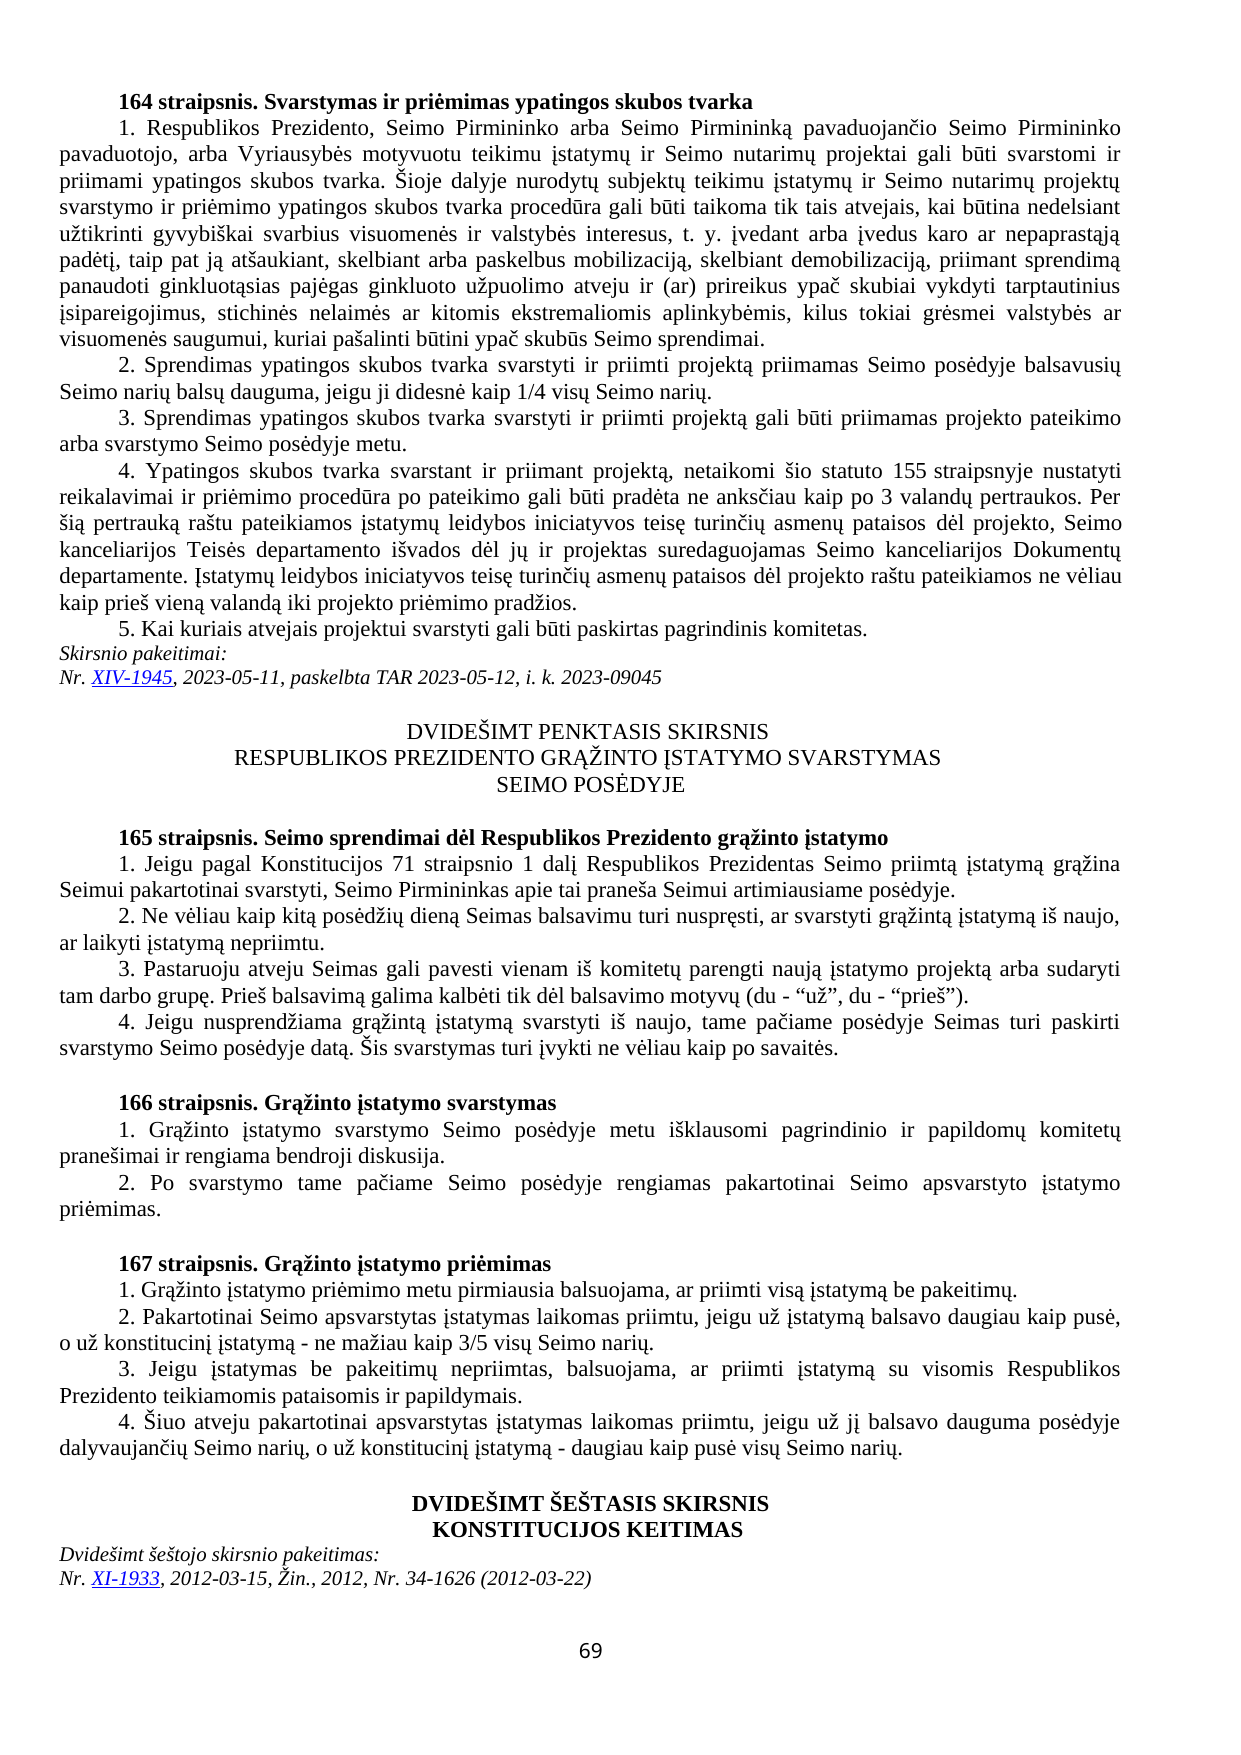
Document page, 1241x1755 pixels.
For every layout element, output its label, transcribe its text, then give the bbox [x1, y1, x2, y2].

text 164 straipsnis. Svarstymas ir priėmimas ypatingos skubos tvarka [59, 88, 1122, 114]
text 3. Jeigu įstatymas be pakeitimų nepriimtas, balsuojama, ar priimti įstatymą su visomis Respublikos Prezidento teikiamomis pataisomis ir papildymais. [59, 1355, 1122, 1408]
text RESPUBLIKOS PREZIDENTO GRĄŽINTO ĮSTATYMO SVARSTYMAS [59, 744, 1122, 771]
text 5. Kai kuriais atvejais projektui svarstyti gali būti paskirtas pagrindinis komitetas. [59, 615, 1122, 641]
text 1. Jeigu pagal Konstitucijos 71 straipsnio 1 dalį Respublikos Prezidentas Seimo priimtą įstatymą grąžina Seimui pakartotinai svarstyti, Seimo Pirmininkas apie tai praneša Seimui artimiausiame posėdyje. [59, 850, 1122, 903]
text KONSTITUCIJOS KEITIMAS [59, 1516, 1122, 1542]
text Skirsnio pakeitimai: [59, 641, 1122, 665]
text 1. Grąžinto įstatymo priėmimo metu pirmiausia balsuojama, ar priimti visą įstatymą be pakeitimų. [59, 1276, 1122, 1303]
text 1. Respublikos Prezidento, Seimo Pirmininko arba Seimo Pirmininką pavaduojančio Seimo Pirmininko pavaduotojo, arba Vyriausybės motyvuotu teikimu įstatymų ir Seimo nutarimų projektai gali būti svarstomi ir priimami ypatingos skubos tvarka. Šioje dalyje nurodytų subjektų teikimu įstatymų ir Seimo nutarimų projektų svarstymo ir priėmimo ypatingos skubos tvarka procedūra gali būti taikoma tik tais atvejais, kai būtina nedelsiant užtikrinti gyvybiškai svarbius visuomenės ir valstybės interesus, t. y. įvedant arba įvedus karo ar nepaprastąją padėtį, taip pat ją atšaukiant, skelbiant arba paskelbus mobilizaciją, skelbiant demobilizaciją, priimant sprendimą panaudoti ginkluotąsias pajėgas ginkluoto užpuolimo atveju ir (ar) prireikus ypač skubiai vykdyti tarptautinius įsipareigojimus, stichinės nelaimės ar kitomis ekstremaliomis aplinkybėmis, kilus tokiai grėsmei valstybės ar visuomenės saugumui, kuriai pašalinti būtini ypač skubūs Seimo sprendimai. [59, 114, 1122, 351]
text 4. Šiuo atveju pakartotinai apsvarstytas įstatymas laikomas priimtu, jeigu už jį balsavo dauguma posėdyje dalyvaujančių Seimo narių, o už konstitucinį įstatymą - daugiau kaip pusė visų Seimo narių. [59, 1408, 1122, 1461]
text 4. Jeigu nusprendžiama grąžintą įstatymą svarstyti iš naujo, tame pačiame posėdyje Seimas turi paskirti svarstymo Seimo posėdyje datą. Šis svarstymas turi įvykti ne vėliau kaip po savaitės. [59, 1008, 1122, 1061]
text 3. Pastaruoju atveju Seimas gali pavesti vienam iš komitetų parengti naują įstatymo projektą arba sudaryti tam darbo grupę. Prieš balsavimą galima kalbėti tik dėl balsavimo motyvų (du - “už”, du - “prieš”). [59, 955, 1122, 1008]
text 2. Ne vėliau kaip kitą posėdžių dieną Seimas balsavimu turi nuspręsti, ar svarstyti grąžintą įstatymą iš naujo, ar laikyti įstatymą nepriimtu. [59, 903, 1122, 955]
text 167 straipsnis. Grąžinto įstatymo priėmimas [59, 1250, 1122, 1276]
text 4. Ypatingos skubos tvarka svarstant ir priimant projektą, netaikomi šio statuto 155 straipsnyje nustatyti reikalavimai ir priėmimo procedūra po pateikimo gali būti pradėta ne anksčiau kaip po 3 valandų pertraukos. Per šią pertrauką raštu pateikiamos įstatymų leidybos iniciatyvos teisę turinčių asmenų pataisos dėl projekto, Seimo kanceliarijos Teisės departamento išvados dėl jų ir projektas suredaguojamas Seimo kanceliarijos Dokumentų departamente. Įstatymų leidybos iniciatyvos teisę turinčių asmenų pataisos dėl projekto raštu pateikiamos ne vėliau kaip prieš vieną valandą iki projekto priėmimo pradžios. [59, 457, 1122, 615]
text 165 straipsnis. Seimo sprendimai dėl Respublikos Prezidento grąžinto įstatymo [59, 823, 1122, 850]
subtitle DVIDEŠIMT ŠEŠTASIS SKIRSNIS [59, 1489, 1122, 1516]
text 2. Sprendimas ypatingos skubos tvarka svarstyti ir priimti projektą priimamas Seimo posėdyje balsavusių Seimo narių balsų dauguma, jeigu ji didesnė kaip 1/4 visų Seimo narių. [59, 351, 1122, 404]
text 166 straipsnis. Grąžinto įstatymo svarstymas [59, 1089, 1122, 1116]
text 2. Po svarstymo tame pačiame Seimo posėdyje rengiamas pakartotinai Seimo apsvarstyto įstatymo priėmimas. [59, 1168, 1122, 1221]
text DVIDEŠIMT PENKTASIS SKIRSNIS [59, 718, 1122, 744]
text 2. Pakartotinai Seimo apsvarstytas įstatymas laikomas priimtu, jeigu už įstatymą balsavo daugiau kaip pusė, o už konstitucinį įstatymą - ne mažiau kaip 3/5 visų Seimo narių. [59, 1303, 1122, 1355]
text Nr. XI-1933, 2012-03-15, Žin., 2012, Nr. 34-1626 (2012-03-22) [59, 1566, 1122, 1590]
text 3. Sprendimas ypatingos skubos tvarka svarstyti ir priimti projektą gali būti priimamas projekto pateikimo arba svarstymo Seimo posėdyje metu. [59, 404, 1122, 457]
text 1. Grąžinto įstatymo svarstymo Seimo posėdyje metu išklausomi pagrindinio ir papildomų komitetų pranešimai ir rengiama bendroji diskusija. [59, 1116, 1122, 1168]
text SEIMO POSĖDYJE [59, 771, 1122, 797]
text Nr. XIV-1945, 2023-05-11, paskelbta TAR 2023-05-12, i. k. 2023-09045 [59, 665, 1122, 689]
text Dvidešimt šeštojo skirsnio pakeitimas: [59, 1542, 1122, 1566]
